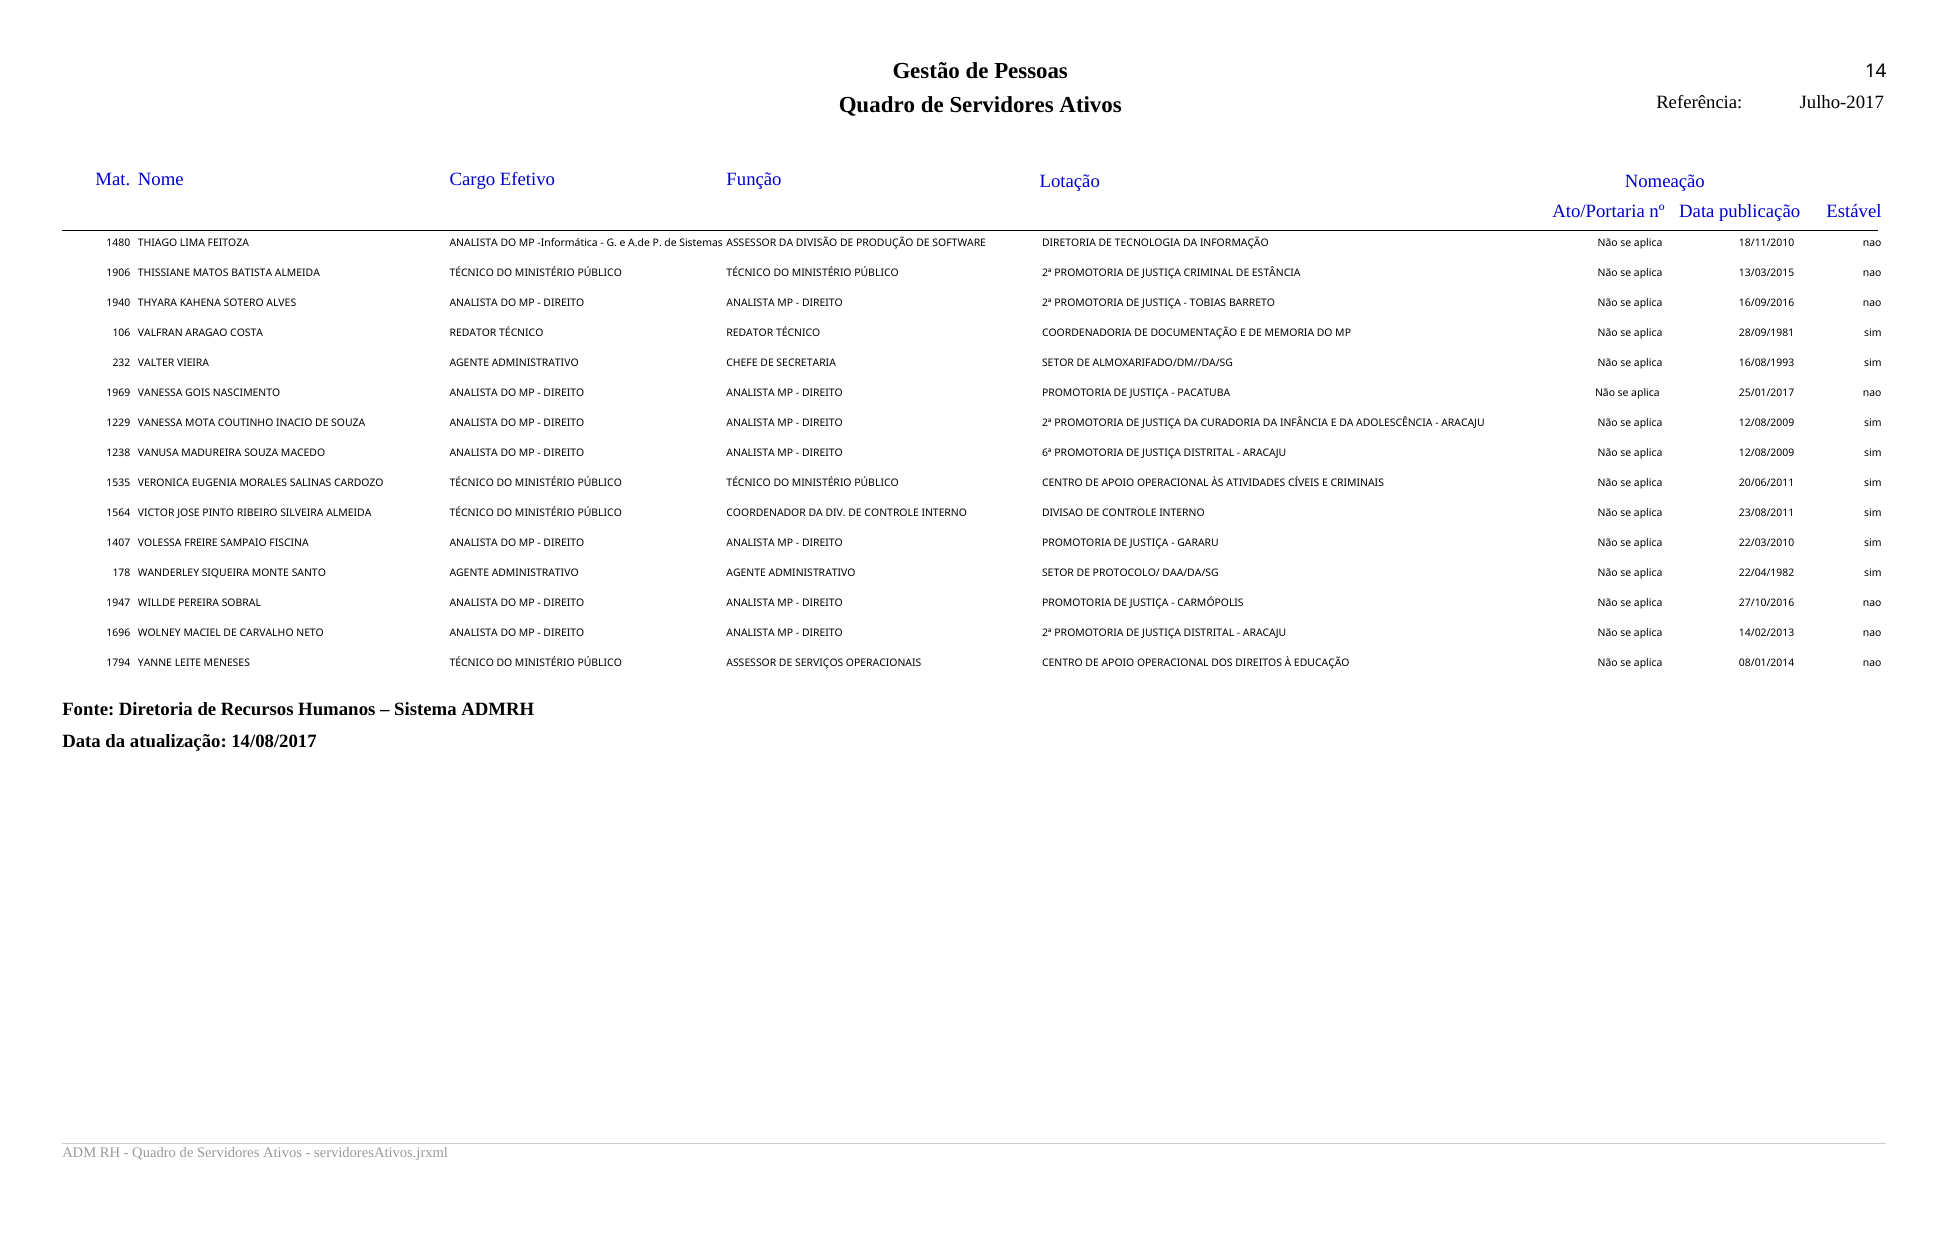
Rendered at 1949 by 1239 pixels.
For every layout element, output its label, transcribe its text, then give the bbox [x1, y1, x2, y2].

table_cell [0, 85, 1948, 91]
table_cell TÉCNICO DO MINISTÉRIO PÚBLICO [726, 475, 1030, 505]
table_cell AGENTE ADMINISTRATIVO [726, 565, 1030, 595]
table_cell [0, 265, 68, 295]
table_header Cargo Efetivo [449, 168, 684, 198]
table_cell CENTRO DE APOIO OPERACIONAL DOS DIREITOS À EDUCAÇÃO [1042, 655, 1538, 685]
table_cell CENTRO DE APOIO OPERACIONAL ÀS ATIVIDADES CÍVEIS E CRIMINAIS [1042, 475, 1538, 505]
table_cell [1794, 265, 1803, 295]
table_cell ANALISTA DO MP - DIREITO [449, 445, 723, 475]
table_cell ANALISTA DO MP - DIREITO [449, 625, 723, 655]
table_cell Gestão de Pessoas [437, 57, 1523, 85]
table_cell 2ª PROMOTORIA DE JUSTIÇA DISTRITAL - ARACAJU [1042, 625, 1538, 655]
table_cell REDATOR TÉCNICO [449, 325, 723, 355]
table_cell [443, 535, 449, 565]
table_cell [1030, 325, 1042, 355]
table_cell 14 [1731, 57, 1886, 84]
table_cell VICTOR JOSE PINTO RIBEIRO SILVEIRA ALMEIDA [138, 505, 443, 535]
table_cell TÉCNICO DO MINISTÉRIO PÚBLICO [449, 505, 723, 535]
table_cell [443, 475, 449, 505]
table_cell Não se aplica [1547, 625, 1662, 655]
table_cell [130, 415, 138, 445]
table_cell 1238 [68, 445, 130, 475]
table_cell [1538, 415, 1547, 445]
table_cell ANALISTA MP - DIREITO [726, 625, 1030, 655]
table_cell 1407 [68, 535, 130, 565]
table_cell [1794, 655, 1803, 685]
table_cell ANALISTA MP - DIREITO [726, 385, 1030, 415]
table_cell ANALISTA DO MP - DIREITO [449, 385, 723, 415]
table_cell 2ª PROMOTORIA DE JUSTIÇA DA CURADORIA DA INFÂNCIA E DA ADOLESCÊNCIA - ARACAJU [1042, 415, 1538, 445]
table_cell [0, 200, 1529, 229]
table_cell [1794, 535, 1803, 565]
table_cell Nomeação [1529, 170, 1800, 199]
table_cell [203, 170, 449, 198]
table_cell [1794, 295, 1803, 325]
table_cell [1881, 325, 1948, 355]
table_cell [0, 685, 1948, 697]
table_cell Não se aplica [1547, 535, 1662, 565]
table_cell ANALISTA DO MP - DIREITO [449, 295, 723, 325]
table_cell [1794, 625, 1803, 655]
table_cell [1794, 475, 1803, 505]
table_cell Quadro de Servidores Ativos [437, 91, 1523, 124]
table_cell [1030, 505, 1042, 535]
table_cell [1881, 200, 1948, 229]
table_cell 1535 [68, 475, 130, 505]
table_cell [726, 168, 803, 199]
table_cell DIVISAO DE CONTROLE INTERNO [1042, 505, 1538, 535]
table_cell 12/08/2009 [1662, 415, 1794, 445]
table_cell [0, 730, 62, 759]
table_cell VANESSA MOTA COUTINHO INACIO DE SOUZA [138, 415, 443, 445]
table_cell [443, 265, 449, 295]
table_cell 20/06/2011 [1662, 475, 1794, 505]
table_cell Julho-2017 [1756, 91, 1884, 124]
table_cell [1794, 325, 1803, 355]
table_cell 1906 [68, 265, 130, 295]
table_cell [1886, 730, 1948, 759]
table_cell ANALISTA DO MP - DIREITO [449, 595, 723, 625]
table_cell SETOR DE ALMOXARIFADO/DM//DA/SG [1042, 355, 1538, 385]
table_cell VANESSA GOIS NASCIMENTO [138, 385, 443, 415]
table_cell Não se aplica [1547, 295, 1662, 325]
table_cell [1538, 295, 1547, 325]
table_cell CHEFE DE SECRETARIA [726, 355, 1030, 385]
table_cell COORDENADOR DA DIV. DE CONTROLE INTERNO [726, 505, 1030, 535]
table_cell [1794, 565, 1803, 595]
table_cell [68, 168, 130, 199]
table_cell [130, 475, 138, 505]
table_cell [0, 1143, 62, 1167]
table_cell [0, 415, 68, 445]
table_cell ASSESSOR DE SERVIÇOS OPERACIONAIS [726, 655, 1030, 685]
table_cell [1529, 168, 1800, 199]
table_cell [1800, 170, 1948, 198]
table_cell 1794 [68, 655, 130, 685]
table_cell [684, 170, 726, 198]
table_cell [443, 565, 449, 595]
table_cell ASSESSOR DA DIVISÃO DE PRODUÇÃO DE SOFTWARE [726, 235, 1030, 265]
table_cell [1794, 445, 1803, 475]
table_cell [0, 698, 62, 730]
table_cell sim [1803, 535, 1881, 565]
table_cell AGENTE ADMINISTRATIVO [449, 355, 723, 385]
table_cell 1969 [68, 385, 130, 415]
table_cell Não se aplica [1547, 445, 1662, 475]
table_cell ADM RH - Quadro de Servidores Ativos - servidoresAtivos.jrxml [62, 1144, 1886, 1167]
table_cell YANNE LEITE MENESES [138, 655, 443, 685]
table_cell [1030, 625, 1042, 655]
table_cell [1881, 355, 1948, 385]
table_cell [1881, 505, 1948, 535]
table_cell [130, 355, 138, 385]
table_cell 08/01/2014 [1662, 655, 1794, 685]
table_cell [0, 57, 437, 84]
table_cell [0, 295, 68, 325]
table_cell TÉCNICO DO MINISTÉRIO PÚBLICO [726, 265, 1030, 295]
table_cell [130, 325, 138, 355]
table_cell nao [1803, 295, 1881, 325]
table_cell [130, 295, 138, 325]
table_cell sim [1803, 415, 1881, 445]
table_cell nao [1803, 385, 1881, 415]
table_cell nao [1803, 265, 1881, 295]
table_cell 1564 [68, 505, 130, 535]
table_cell ANALISTA DO MP - DIREITO [449, 415, 723, 445]
table_cell [1884, 91, 1948, 124]
table_cell TÉCNICO DO MINISTÉRIO PÚBLICO [449, 265, 723, 295]
table_cell [443, 295, 449, 325]
table_cell Não se aplica [1547, 505, 1662, 535]
table_cell [1030, 445, 1042, 475]
table_cell [0, 125, 1948, 168]
table_cell 16/09/2016 [1662, 295, 1794, 325]
table_cell TÉCNICO DO MINISTÉRIO PÚBLICO [449, 475, 723, 505]
table_cell 1229 [68, 415, 130, 445]
table_cell 178 [68, 565, 130, 595]
table_cell [1881, 265, 1948, 295]
table_cell [1881, 655, 1948, 685]
table_header Função [726, 168, 803, 198]
table_cell Não se aplica [1547, 655, 1662, 685]
table_cell [1030, 355, 1042, 385]
table_cell [0, 565, 68, 595]
table_cell [0, 170, 68, 198]
table_cell Fonte: Diretoria de Recursos Humanos – Sistema ADMRH [62, 698, 1886, 730]
table_cell PROMOTORIA DE JUSTIÇA - GARARU [1042, 535, 1538, 565]
table_cell ANALISTA DO MP -Informática - G. e A.de P. de Sistemas [449, 235, 723, 265]
table_cell [443, 445, 449, 475]
table_cell [1523, 57, 1731, 84]
table_cell VOLESSA FREIRE SAMPAIO FISCINA [138, 535, 443, 565]
table_cell sim [1803, 355, 1881, 385]
table_cell [130, 265, 138, 295]
table_cell 14/02/2013 [1662, 625, 1794, 655]
table_cell ANALISTA MP - DIREITO [726, 415, 1030, 445]
table_cell SETOR DE PROTOCOLO/ DAA/DA/SG [1042, 565, 1538, 595]
table_cell [1030, 655, 1042, 685]
table_cell Data publicação [1665, 200, 1800, 229]
table_cell Não se aplica [1547, 235, 1662, 265]
table_cell Não se aplica [1547, 385, 1662, 415]
table_cell [0, 445, 68, 475]
table_cell [1030, 475, 1042, 505]
table_cell 25/01/2017 [1662, 385, 1794, 415]
table_cell 1696 [68, 625, 130, 655]
table_cell [443, 505, 449, 535]
table_cell Data da atualização: 14/08/2017 [62, 730, 1886, 759]
table_cell ANALISTA MP - DIREITO [726, 295, 1030, 325]
table_cell [0, 235, 68, 265]
table_cell [1538, 445, 1547, 475]
table_cell [0, 759, 1948, 1143]
table_cell [1881, 565, 1948, 595]
table_cell [443, 415, 449, 445]
table_cell Ato/Portaria nº [1529, 200, 1664, 229]
table_cell [0, 535, 68, 565]
table_cell [1538, 385, 1547, 415]
table_cell [1538, 355, 1547, 385]
table_cell [1881, 385, 1948, 415]
table_cell Não se aplica [1547, 565, 1662, 595]
table_cell DIRETORIA DE TECNOLOGIA DA INFORMAÇÃO [1042, 235, 1538, 265]
table_cell [1196, 170, 1529, 198]
table_cell [443, 385, 449, 415]
table_cell [1794, 505, 1803, 535]
table_cell [1538, 265, 1547, 295]
table_cell AGENTE ADMINISTRATIVO [449, 565, 723, 595]
table_cell nao [1803, 595, 1881, 625]
table_cell [803, 170, 1039, 198]
table_cell 1940 [68, 295, 130, 325]
table_cell [0, 325, 68, 355]
table_cell [0, 595, 68, 625]
table_cell [1538, 595, 1547, 625]
table_cell [1881, 295, 1948, 325]
table_cell WOLNEY MACIEL DE CARVALHO NETO [138, 625, 443, 655]
table_cell 13/03/2015 [1662, 265, 1794, 295]
table_cell Não se aplica [1547, 355, 1662, 385]
table_cell VANUSA MADUREIRA SOUZA MACEDO [138, 445, 443, 475]
table_cell 106 [68, 325, 130, 355]
table_cell [130, 505, 138, 535]
table_cell 12/08/2009 [1662, 445, 1794, 475]
table_cell 22/04/1982 [1662, 565, 1794, 595]
table_cell [1794, 385, 1803, 415]
table_cell nao [1803, 625, 1881, 655]
table_cell VERONICA EUGENIA MORALES SALINAS CARDOZO [138, 475, 443, 505]
table_cell [1881, 445, 1948, 475]
table_cell [130, 655, 138, 685]
table_cell [138, 168, 203, 199]
table_cell VALFRAN ARAGAO COSTA [138, 325, 443, 355]
table_cell WILLDE PEREIRA SOBRAL [138, 595, 443, 625]
table_cell [1886, 698, 1948, 730]
table_cell [1030, 595, 1042, 625]
table_cell 27/10/2016 [1662, 595, 1794, 625]
table_cell 16/08/1993 [1662, 355, 1794, 385]
table_cell [1881, 235, 1948, 265]
table_cell 23/08/2011 [1662, 505, 1794, 535]
table_cell [443, 325, 449, 355]
table_cell [1030, 415, 1042, 445]
table_cell PROMOTORIA DE JUSTIÇA - PACATUBA [1042, 385, 1538, 415]
table_header [0, 0, 1948, 57]
table_cell [0, 475, 68, 505]
table_cell Não se aplica [1547, 595, 1662, 625]
table_cell [1030, 535, 1042, 565]
table_cell 232 [68, 355, 130, 385]
table_cell Não se aplica [1547, 415, 1662, 445]
table_cell [1030, 385, 1042, 415]
table_cell [1538, 505, 1547, 535]
table_cell [1794, 415, 1803, 445]
table_cell Lotação [1039, 170, 1196, 199]
table_cell THIAGO LIMA FEITOZA [138, 235, 443, 265]
table_cell [0, 625, 68, 655]
table_cell 22/03/2010 [1662, 535, 1794, 565]
table_cell sim [1803, 445, 1881, 475]
table_cell ANALISTA DO MP - DIREITO [449, 535, 723, 565]
table_cell [1886, 57, 1948, 84]
table_cell [1881, 595, 1948, 625]
table_cell [0, 655, 68, 685]
table_cell [1794, 235, 1803, 265]
table_cell [1538, 475, 1547, 505]
table_cell [1794, 355, 1803, 385]
table_cell [1030, 565, 1042, 595]
table_cell [443, 355, 449, 385]
table_cell THYARA KAHENA SOTERO ALVES [138, 295, 443, 325]
table_cell [130, 535, 138, 565]
table_cell sim [1803, 325, 1881, 355]
table_cell [130, 235, 138, 265]
table_cell COORDENADORIA DE DOCUMENTAÇÃO E DE MEMORIA DO MP [1042, 325, 1538, 355]
table_cell [1030, 295, 1042, 325]
table_cell [443, 625, 449, 655]
table_cell sim [1803, 565, 1881, 595]
table_cell [130, 445, 138, 475]
table_cell [130, 565, 138, 595]
table_cell WANDERLEY SIQUEIRA MONTE SANTO [138, 565, 443, 595]
table_cell [1538, 655, 1547, 685]
table_cell [130, 595, 138, 625]
table_cell [130, 385, 138, 415]
table_cell TÉCNICO DO MINISTÉRIO PÚBLICO [449, 655, 723, 685]
table_cell sim [1803, 505, 1881, 535]
table_cell [1794, 595, 1803, 625]
table_cell [1538, 535, 1547, 565]
table_cell Não se aplica [1547, 475, 1662, 505]
table_cell [130, 170, 138, 198]
table_cell [1881, 415, 1948, 445]
table_cell [449, 168, 684, 199]
table_cell THISSIANE MATOS BATISTA ALMEIDA [138, 265, 443, 295]
table_cell 2ª PROMOTORIA DE JUSTIÇA CRIMINAL DE ESTÂNCIA [1042, 265, 1538, 295]
table_cell [1538, 235, 1547, 265]
table_cell Referência: [1656, 91, 1754, 124]
table_cell [0, 355, 68, 385]
table_cell VALTER VIEIRA [138, 355, 443, 385]
table_cell nao [1803, 235, 1881, 265]
table_cell REDATOR TÉCNICO [726, 325, 1030, 355]
table_cell [1538, 625, 1547, 655]
table_cell 6ª PROMOTORIA DE JUSTIÇA DISTRITAL - ARACAJU [1042, 445, 1538, 475]
table_cell [1030, 265, 1042, 295]
table_cell [130, 625, 138, 655]
table_cell [0, 505, 68, 535]
table_cell [443, 655, 449, 685]
table_cell 18/11/2010 [1662, 235, 1794, 265]
table_cell [1886, 1143, 1948, 1167]
table_cell [1039, 168, 1196, 199]
table_cell [443, 235, 449, 265]
table_cell [1538, 565, 1547, 595]
table_cell [1881, 475, 1948, 505]
table_cell 1947 [68, 595, 130, 625]
table_cell 28/09/1981 [1662, 325, 1794, 355]
table_cell sim [1803, 475, 1881, 505]
table_cell ANALISTA MP - DIREITO [726, 445, 1030, 475]
table_cell ANALISTA MP - DIREITO [726, 595, 1030, 625]
table_cell 1480 [68, 235, 130, 265]
table_header Nome [138, 168, 203, 198]
table_cell PROMOTORIA DE JUSTIÇA - CARMÓPOLIS [1042, 595, 1538, 625]
table_cell 2ª PROMOTORIA DE JUSTIÇA - TOBIAS BARRETO [1042, 295, 1538, 325]
table_header Mat. [68, 168, 130, 198]
table_cell [1523, 91, 1656, 124]
table_cell nao [1803, 655, 1881, 685]
table_cell ANALISTA MP - DIREITO [726, 535, 1030, 565]
table_cell [0, 91, 437, 124]
table_cell [1538, 325, 1547, 355]
table_cell [1030, 235, 1042, 265]
table_cell [1881, 625, 1948, 655]
table_cell Estável [1803, 200, 1881, 229]
table_cell [443, 595, 449, 625]
table_cell [0, 385, 68, 415]
table_cell [1881, 535, 1948, 565]
table_cell Não se aplica [1547, 325, 1662, 355]
table_cell Não se aplica [1547, 265, 1662, 295]
